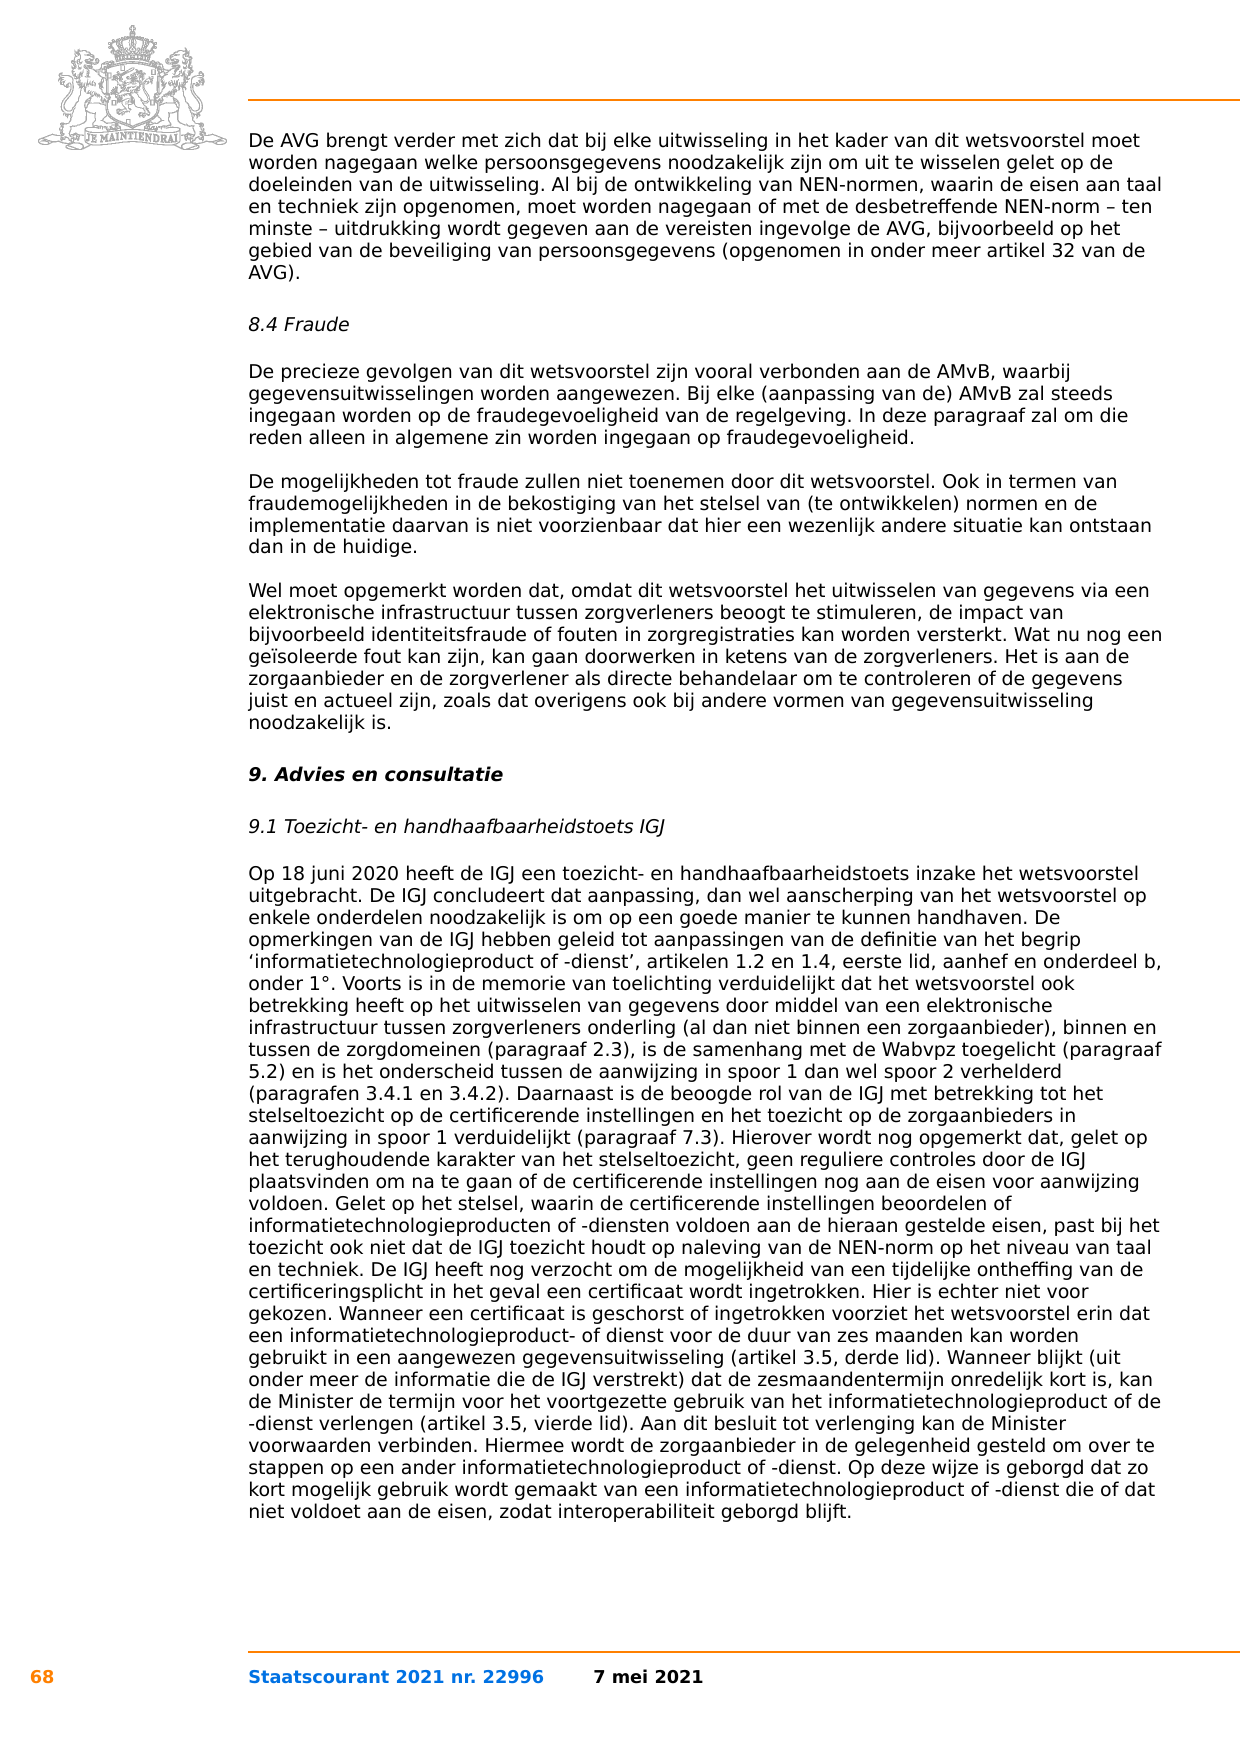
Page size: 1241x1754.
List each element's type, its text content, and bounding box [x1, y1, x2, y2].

subtitle 8.4 Fraude [248, 314, 1163, 336]
subtitle 9.1 Toezicht- en handhaafbaarheidstoets IGJ [248, 816, 1163, 838]
text De mogelijkheden tot fraude zullen niet toenemen door dit wetsvoorstel. Ook in termen van fraudemogelijkheden in de bekostiging van het stelsel van (te ontwikkelen) normen en de implementatie daarvan is niet voorzienbaar dat hier een wezenlijk andere situatie kan ontstaan dan in de huidige. [248, 471, 1163, 558]
subtitle 9. Advies en consultatie [248, 764, 1163, 786]
text Wel moet opgemerkt worden dat, omdat dit wetsvoorstel het uitwisselen van gegevens via een elektronische infrastructuur tussen zorgverleners beoogt te stimuleren, de impact van bijvoorbeeld identiteitsfraude of fouten in zorgregistraties kan worden versterkt. Wat nu nog een geïsoleerde fout kan zijn, kan gaan doorwerken in ketens van de zorgverleners. Het is aan de zorgaanbieder en de zorgverlener als directe behandelaar om te controleren of de gegevens juist en actueel zijn, zoals dat overigens ook bij andere vormen van gegevensuitwisseling noodzakelijk is. [248, 580, 1163, 734]
text De precieze gevolgen van dit wetsvoorstel zijn vooral verbonden aan de AMvB, waarbij gegevensuitwisselingen worden aangewezen. Bij elke (aanpassing van de) AMvB zal steeds ingegaan worden op de fraudegevoeligheid van de regelgeving. In deze paragraaf zal om die reden alleen in algemene zin worden ingegaan op fraudegevoeligheid. [248, 361, 1163, 449]
text De AVG brengt verder met zich dat bij elke uitwisseling in het kader van dit wetsvoorstel moet worden nagegaan welke persoonsgegevens noodzakelijk zijn om uit te wisselen gelet op de doeleinden van de uitwisseling. Al bij de ontwikkeling van NEN-normen, waarin de eisen aan taal en techniek zijn opgenomen, moet worden nagegaan of met de desbetreffende NEN-norm – ten minste – uitdrukking wordt gegeven aan de vereisten ingevolge de AVG, bijvoorbeeld op het gebied van de beveiliging van persoonsgegevens (opgenomen in onder meer artikel 32 van de AVG). [248, 130, 1163, 284]
text Op 18 juni 2020 heeft de IGJ een toezicht- en handhaafbaarheidstoets inzake het wetsvoorstel uitgebracht. De IGJ concludeert dat aanpassing, dan wel aanscherping van het wetsvoorstel op enkele onderdelen noodzakelijk is om op een goede manier te kunnen handhaven. De opmerkingen van de IGJ hebben geleid tot aanpassingen van de definitie van het begrip ‘informatietechnologieproduct of -dienst’, artikelen 1.2 en 1.4, eerste lid, aanhef en onderdeel b, onder 1°. Voorts is in de memorie van toelichting verduidelijkt dat het wetsvoorstel ook betrekking heeft op het uitwisselen van gegevens door middel van een elektronische infrastructuur tussen zorgverleners onderling (al dan niet binnen een zorgaanbieder), binnen en tussen de zorgdomeinen (paragraaf 2.3), is de samenhang met de Wabvpz toegelicht (paragraaf 5.2) en is het onderscheid tussen de aanwijzing in spoor 1 dan wel spoor 2 verhelderd (paragrafen 3.4.1 en 3.4.2). Daarnaast is de beoogde rol van de IGJ met betrekking tot het stelseltoezicht op de certificerende instellingen en het toezicht op de zorgaanbieders in aanwijzing in spoor 1 verduidelijkt (paragraaf 7.3). Hierover wordt nog opgemerkt dat, gelet op het terughoudende karakter van het stelseltoezicht, geen reguliere controles door de IGJ plaatsvinden om na te gaan of de certificerende instellingen nog aan de eisen voor aanwijzing voldoen. Gelet op het stelsel, waarin de certificerende instellingen beoordelen of informatietechnologieproducten of -diensten voldoen aan de hieraan gestelde eisen, past bij het toezicht ook niet dat de IGJ toezicht houdt op naleving van de NEN-norm op het niveau van taal en techniek. De IGJ heeft nog verzocht om de mogelijkheid van een tijdelijke ontheffing van de certificeringsplicht in het geval een certificaat wordt ingetrokken. Hier is echter niet voor gekozen. Wanneer een certificaat is geschorst of ingetrokken voorziet het wetsvoorstel erin dat een informatietechnologieproduct- of dienst voor de duur van zes maanden kan worden gebruikt in een aangewezen gegevensuitwisseling (artikel 3.5, derde lid). Wanneer blijkt (uit onder meer de informatie die de IGJ verstrekt) dat de zesmaandentermijn onredelijk kort is, kan de Minister de termijn voor het voortgezette gebruik van het informatietechnologieproduct of de -dienst verlengen (artikel 3.5, vierde lid). Aan dit besluit tot verlenging kan de Minister voorwaarden verbinden. Hiermee wordt de zorgaanbieder in de gelegenheid gesteld om over te stappen op een ander informatietechnologieproduct of -dienst. Op deze wijze is geborgd dat zo kort mogelijk gebruik wordt gemaakt van een informatietechnologieproduct of -dienst die of dat niet voldoet aan de eisen, zodat interoperabiliteit geborgd blijft. [248, 863, 1163, 1522]
picture [38, 25, 227, 150]
